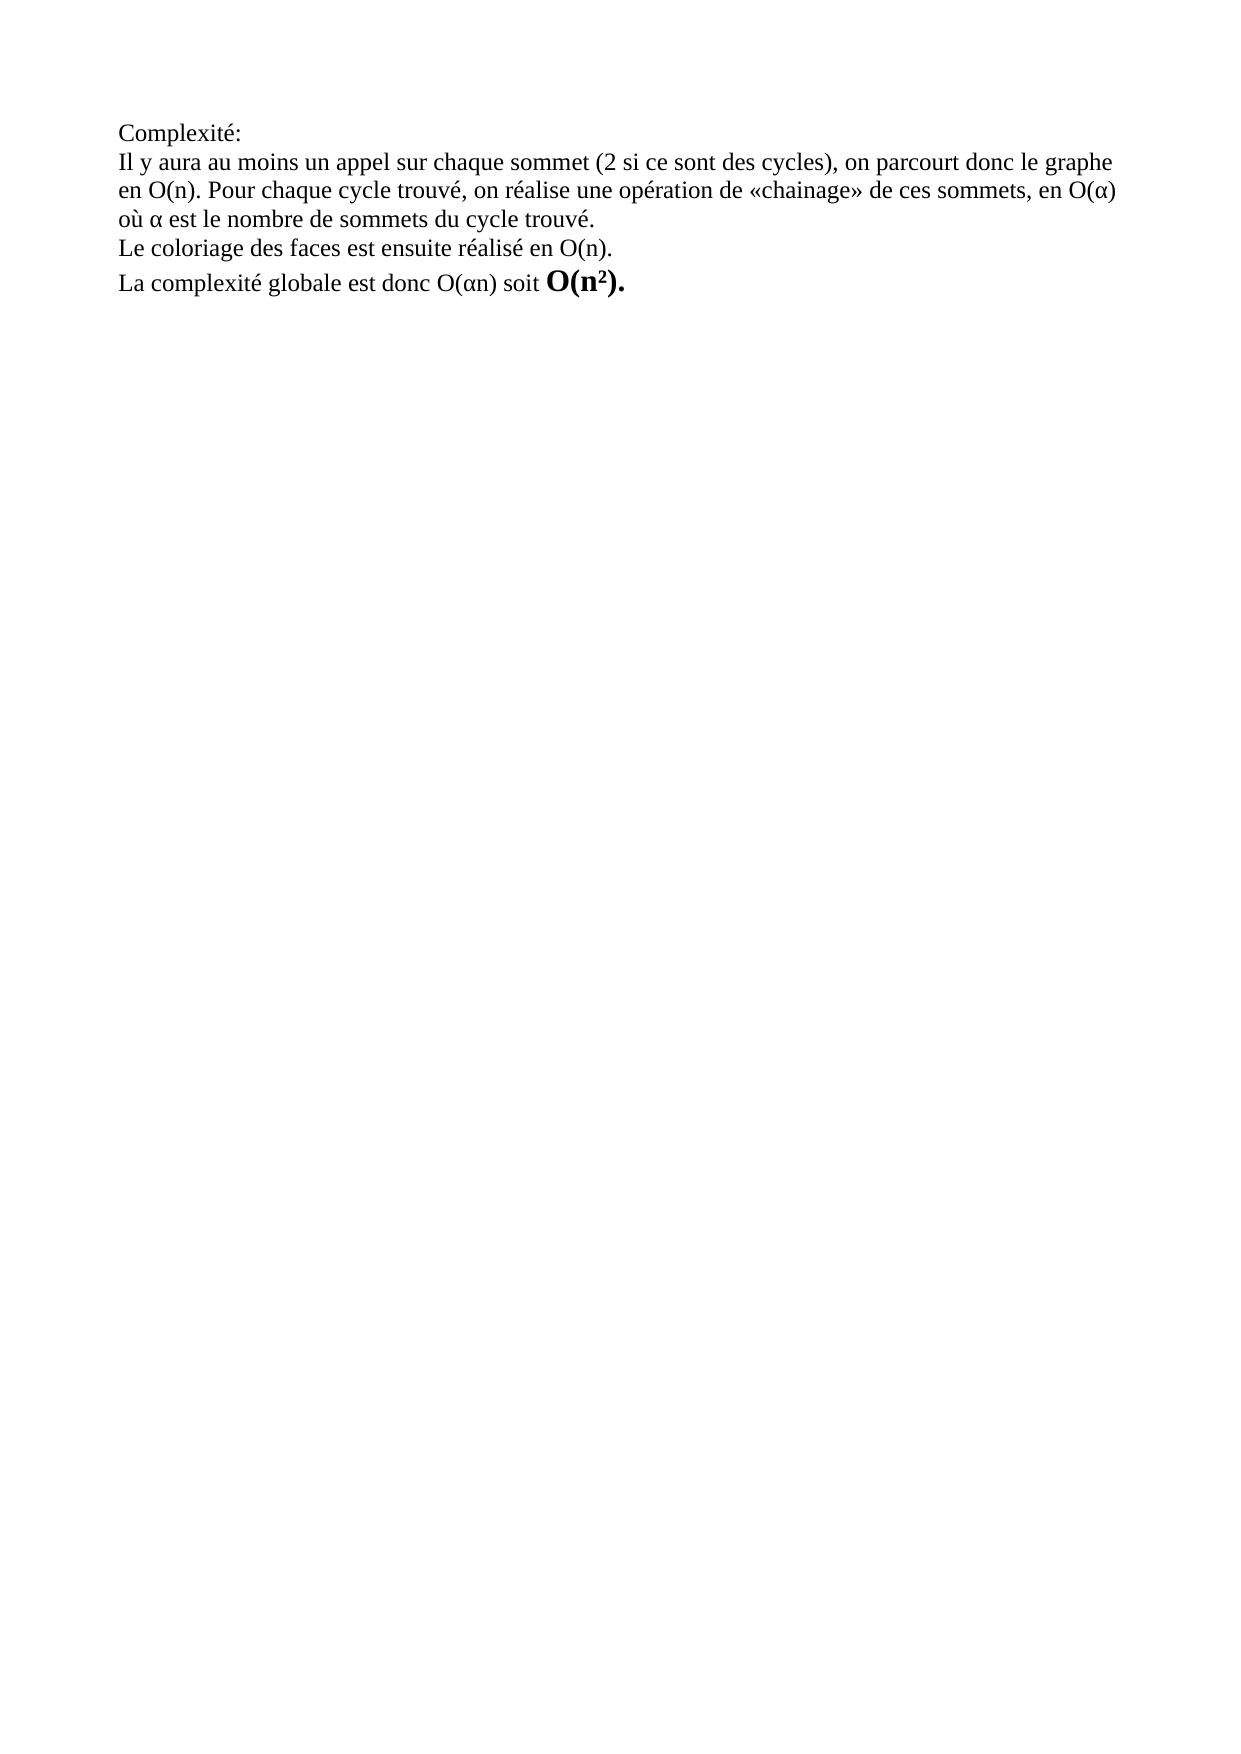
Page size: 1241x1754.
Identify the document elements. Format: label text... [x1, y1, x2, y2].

text Il y aura au moins un appel sur chaque sommet (2 si ce sont des cycles), on parcourt donc le graphe en O(n). Pour chaque cycle trouvé, on réalise une opération de «chainage» de ces sommets, en O(α) où α est le nombre de sommets du cycle trouvé. [118, 147, 1122, 233]
text La complexité globale est donc O(αn) soit O(n²). [118, 262, 1122, 298]
text Le coloriage des faces est ensuite réalisé en O(n). [118, 233, 1122, 262]
text Complexité: [118, 118, 1122, 147]
